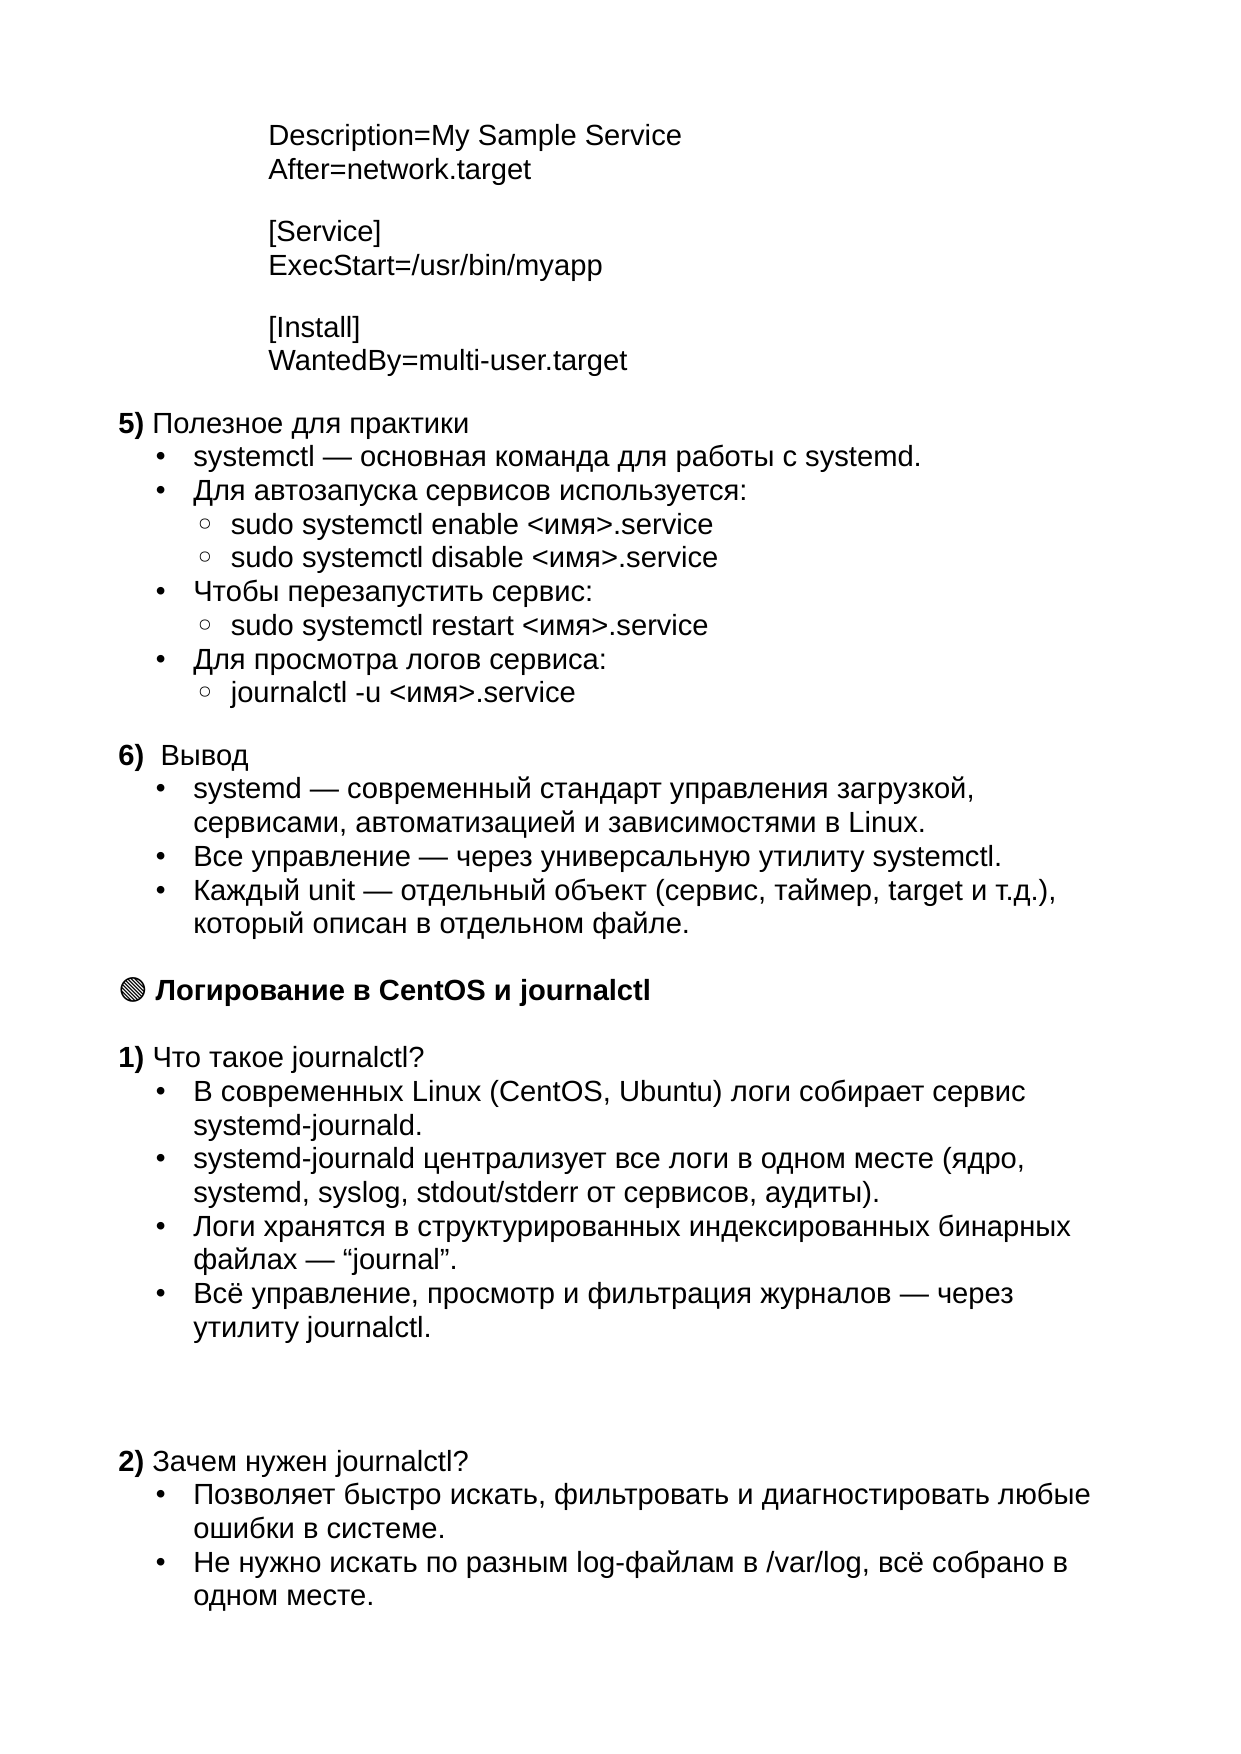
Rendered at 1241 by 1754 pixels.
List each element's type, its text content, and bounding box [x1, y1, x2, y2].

list Не нужно искать по разным log-файлам в /var/log, всё собрано в одном месте. [156, 1544, 1122, 1612]
list ExecStart=/usr/bin/myapp [231, 247, 1122, 281]
list systemd-journald централизует все логи в одном месте (ядро, systemd, syslog, stdout/stderr от сервисов, аудиты). [156, 1141, 1122, 1208]
list Логи хранятся в структурированных индексированных бинарных файлах — “journal”. [156, 1208, 1122, 1276]
list systemctl — основная команда для работы с systemd. [156, 439, 1122, 473]
list Чтобы перезапустить сервис: [156, 574, 1122, 608]
list sudo systemctl restart <имя>.service [193, 608, 1122, 642]
list Каждый unit — отдельный объект (сервис, таймер, target и т.д.), который описан в отдельном файле. [156, 872, 1122, 940]
text 2) Зачем нужен journalctl? [118, 1444, 1122, 1477]
list sudo systemctl disable <имя>.service [193, 540, 1122, 574]
list [Service] [231, 214, 1122, 247]
text 🟢 Логирование в CentOS и journalctl [118, 973, 1122, 1007]
list Для просмотра логов сервиса: [156, 642, 1122, 675]
list After=network.target [231, 152, 1122, 185]
list В современных Linux (CentOS, Ubuntu) логи собирает сервис systemd-journald. [156, 1074, 1122, 1141]
list Для автозапуска сервисов используется: [156, 473, 1122, 507]
text 6) Вывод [118, 738, 1122, 771]
list [Install] [231, 310, 1122, 343]
list systemd — современный стандарт управления загрузкой, сервисами, автоматизацией и зависимостями в Linux. [156, 771, 1122, 839]
list Description=My Sample Service [231, 118, 1122, 152]
list Все управление — через универсальную утилиту systemctl. [156, 839, 1122, 872]
list WantedBy=multi-user.target [231, 343, 1122, 377]
text 1) Что такое journalctl? [118, 1040, 1122, 1074]
list journalctl -u <имя>.service [193, 675, 1122, 709]
list sudo systemctl enable <имя>.service [193, 507, 1122, 540]
list Всё управление, просмотр и фильтрация журналов — через утилиту journalctl. [156, 1276, 1122, 1343]
text 5) Полезное для практики [118, 406, 1122, 439]
list Позволяет быстро искать, фильтровать и диагностировать любые ошибки в системе. [156, 1477, 1122, 1544]
